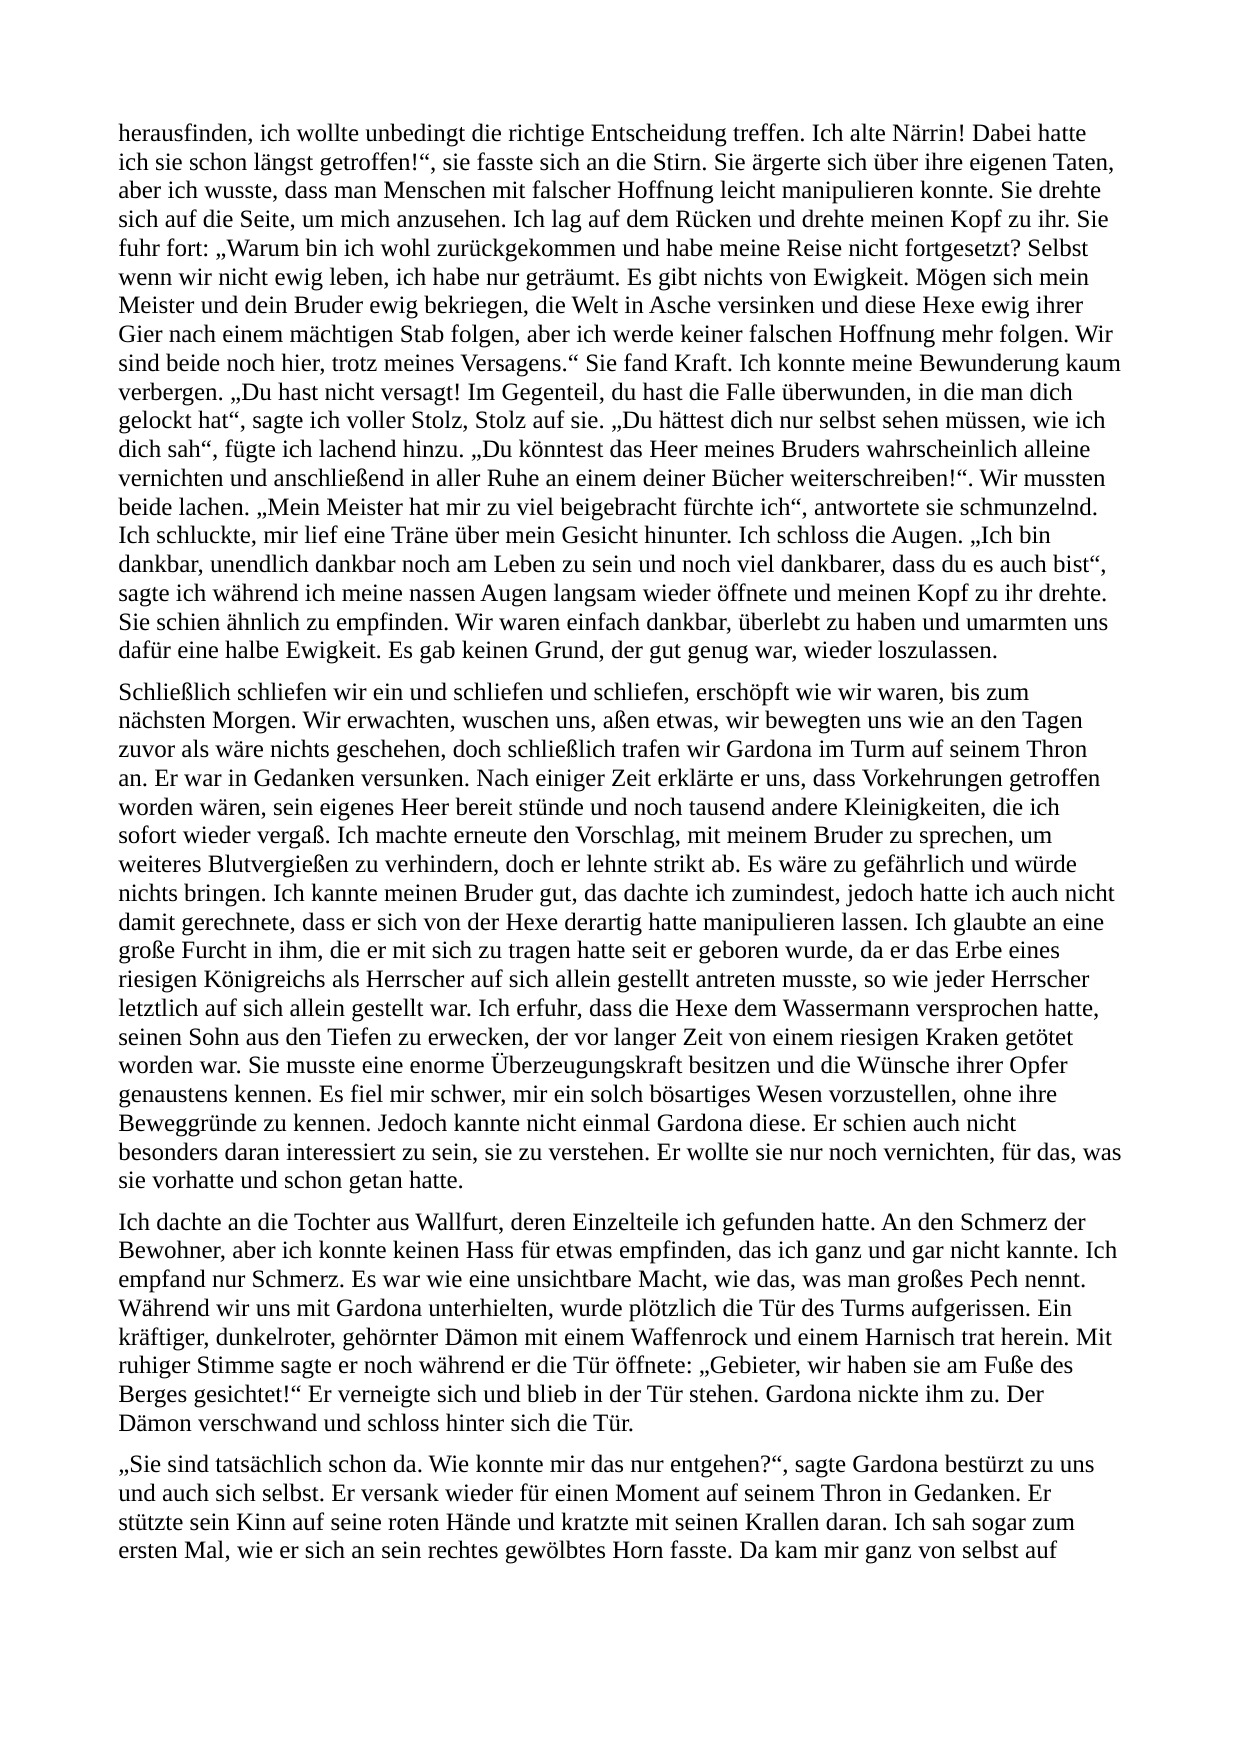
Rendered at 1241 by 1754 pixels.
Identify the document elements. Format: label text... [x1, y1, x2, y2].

text herausfinden, ich wollte unbedingt die richtige Entscheidung treffen. Ich alte Närrin! Dabei hatte ich sie schon längst getroffen!“, sie fasste sich an die Stirn. Sie ärgerte sich über ihre eigenen Taten, aber ich wusste, dass man Menschen mit falscher Hoffnung leicht manipulieren konnte. Sie drehte sich auf die Seite, um mich anzusehen. Ich lag auf dem Rücken und drehte meinen Kopf zu ihr. Sie fuhr fort: „Warum bin ich wohl zurückgekommen und habe meine Reise nicht fortgesetzt? Selbst wenn wir nicht ewig leben, ich habe nur geträumt. Es gibt nichts von Ewigkeit. Mögen sich mein Meister und dein Bruder ewig bekriegen, die Welt in Asche versinken und diese Hexe ewig ihrer Gier nach einem mächtigen Stab folgen, aber ich werde keiner falschen Hoffnung mehr folgen. Wir sind beide noch hier, trotz meines Versagens.“ Sie fand Kraft. Ich konnte meine Bewunderung kaum verbergen. „Du hast nicht versagt! Im Gegenteil, du hast die Falle überwunden, in die man dich gelockt hat“, sagte ich voller Stolz, Stolz auf sie. „Du hättest dich nur selbst sehen müssen, wie ich dich sah“, fügte ich lachend hinzu. „Du könntest das Heer meines Bruders wahrscheinlich alleine vernichten und anschließend in aller Ruhe an einem deiner Bücher weiterschreiben!“. Wir mussten beide lachen. „Mein Meister hat mir zu viel beigebracht fürchte ich“, antwortete sie schmunzelnd. Ich schluckte, mir lief eine Träne über mein Gesicht hinunter. Ich schloss die Augen. „Ich bin dankbar, unendlich dankbar noch am Leben zu sein und noch viel dankbarer, dass du es auch bist“, sagte ich während ich meine nassen Augen langsam wieder öffnete und meinen Kopf zu ihr drehte. Sie schien ähnlich zu empfinden. Wir waren einfach dankbar, überlebt zu haben und umarmten uns dafür eine halbe Ewigkeit. Es gab keinen Grund, der gut genug war, wieder loszulassen. [118, 118, 1122, 664]
text „Sie sind tatsächlich schon da. Wie konnte mir das nur entgehen?“, sagte Gardona bestürzt zu uns und auch sich selbst. Er versank wieder für einen Moment auf seinem Thron in Gedanken. Er stützte sein Kinn auf seine roten Hände und kratzte mit seinen Krallen daran. Ich sah sogar zum ersten Mal, wie er sich an sein rechtes gewölbtes Horn fasste. Da kam mir ganz von selbst auf [118, 1449, 1122, 1564]
text Ich dachte an die Tochter aus Wallfurt, deren Einzelteile ich gefunden hatte. An den Schmerz der Bewohner, aber ich konnte keinen Hass für etwas empfinden, das ich ganz und gar nicht kannte. Ich empfand nur Schmerz. Es war wie eine unsichtbare Macht, wie das, was man großes Pech nennt. Während wir uns mit Gardona unterhielten, wurde plötzlich die Tür des Turms aufgerissen. Ein kräftiger, dunkelroter, gehörnter Dämon mit einem Waffenrock und einem Harnisch trat herein. Mit ruhiger Stimme sagte er noch während er die Tür öffnete: „Gebieter, wir haben sie am Fuße des Berges gesichtet!“ Er verneigte sich und blieb in der Tür stehen. Gardona nickte ihm zu. Der Dämon verschwand und schloss hinter sich die Tür. [118, 1207, 1122, 1437]
text Schließlich schliefen wir ein und schliefen und schliefen, erschöpft wie wir waren, bis zum nächsten Morgen. Wir erwachten, wuschen uns, aßen etwas, wir bewegten uns wie an den Tagen zuvor als wäre nichts geschehen, doch schließlich trafen wir Gardona im Turm auf seinem Thron an. Er war in Gedanken versunken. Nach einiger Zeit erklärte er uns, dass Vorkehrungen getroffen worden wären, sein eigenes Heer bereit stünde und noch tausend andere Kleinigkeiten, die ich sofort wieder vergaß. Ich machte erneute den Vorschlag, mit meinem Bruder zu sprechen, um weiteres Blutvergießen zu verhindern, doch er lehnte strikt ab. Es wäre zu gefährlich und würde nichts bringen. Ich kannte meinen Bruder gut, das dachte ich zumindest, jedoch hatte ich auch nicht damit gerechnete, dass er sich von der Hexe derartig hatte manipulieren lassen. Ich glaubte an eine große Furcht in ihm, die er mit sich zu tragen hatte seit er geboren wurde, da er das Erbe eines riesigen Königreichs als Herrscher auf sich allein gestellt antreten musste, so wie jeder Herrscher letztlich auf sich allein gestellt war. Ich erfuhr, dass die Hexe dem Wassermann versprochen hatte, seinen Sohn aus den Tiefen zu erwecken, der vor langer Zeit von einem riesigen Kraken getötet worden war. Sie musste eine enorme Überzeugungskraft besitzen und die Wünsche ihrer Opfer genaustens kennen. Es fiel mir schwer, mir ein solch bösartiges Wesen vorzustellen, ohne ihre Beweggründe zu kennen. Jedoch kannte nicht einmal Gardona diese. Er schien auch nicht besonders daran interessiert zu sein, sie zu verstehen. Er wollte sie nur noch vernichten, für das, was sie vorhatte und schon getan hatte. [118, 677, 1122, 1194]
